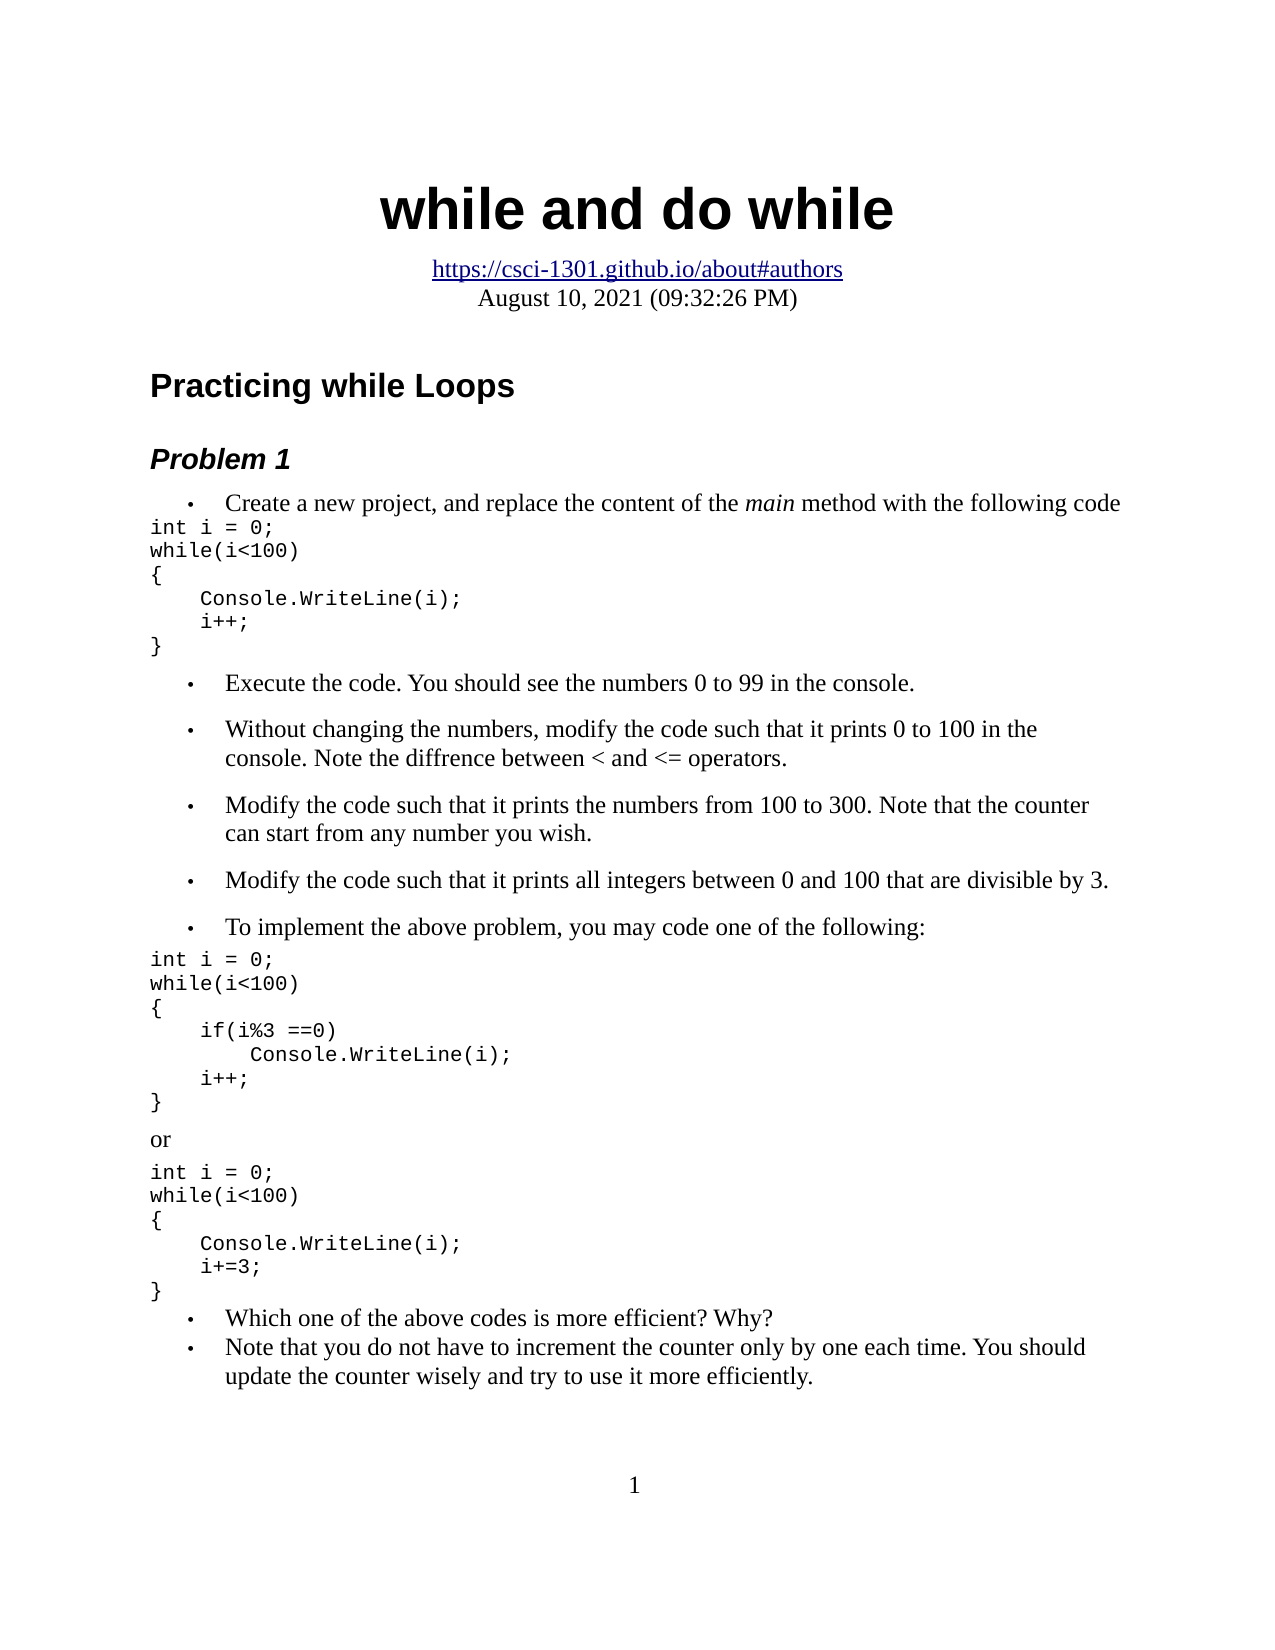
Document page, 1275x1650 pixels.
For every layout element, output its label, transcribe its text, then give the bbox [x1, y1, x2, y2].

text if(i%3 ==0) [150, 1020, 1125, 1044]
text Console.WriteLine(i); [150, 1044, 1125, 1068]
list Without changing the numbers, modify the code such that it prints 0 to 100 in the console. Note the diffrence between < and <= operators. [187, 714, 1125, 772]
text while(i<100) [150, 973, 1125, 997]
text Console.WriteLine(i); [150, 1233, 1125, 1256]
text Console.WriteLine(i); [150, 588, 1125, 611]
text } [150, 1091, 1125, 1115]
list Modify the code such that it prints all integers between 0 and 100 that are divisible by 3. [187, 865, 1125, 894]
text i++; [150, 611, 1125, 635]
list Create a new project, and replace the content of the main method with the following code [187, 488, 1125, 517]
list To implement the above problem, you may code one of the following: [187, 912, 1125, 941]
list Modify the code such that it prints the numbers from 100 to 300. Note that the counter can start from any number you wish. [187, 790, 1125, 847]
text } [150, 1280, 1125, 1303]
subtitle Practicing while Loops [150, 366, 1125, 404]
text i++; [150, 1068, 1125, 1091]
list Which one of the above codes is more efficient? Why? [187, 1303, 1125, 1332]
title while and do while [150, 175, 1125, 242]
list Execute the code. You should see the numbers 0 to 99 in the console. [187, 668, 1125, 696]
text { [150, 1209, 1125, 1233]
text } [150, 635, 1125, 659]
text https://csci-1301.github.io/about#authors [150, 254, 1125, 283]
text while(i<100) [150, 540, 1125, 564]
text { [150, 564, 1125, 588]
subtitle Problem 1 [150, 442, 1125, 476]
text or [150, 1124, 1125, 1153]
text i+=3; [150, 1256, 1125, 1280]
text int i = 0; [150, 1162, 1125, 1185]
text August 10, 2021 (09:32:26 PM) [150, 283, 1125, 312]
text int i = 0; [150, 949, 1125, 973]
text while(i<100) [150, 1185, 1125, 1209]
text int i = 0; [150, 517, 1125, 540]
text { [150, 997, 1125, 1020]
list Note that you do not have to increment the counter only by one each time. You should update the counter wisely and try to use it more efficiently. [187, 1332, 1125, 1390]
